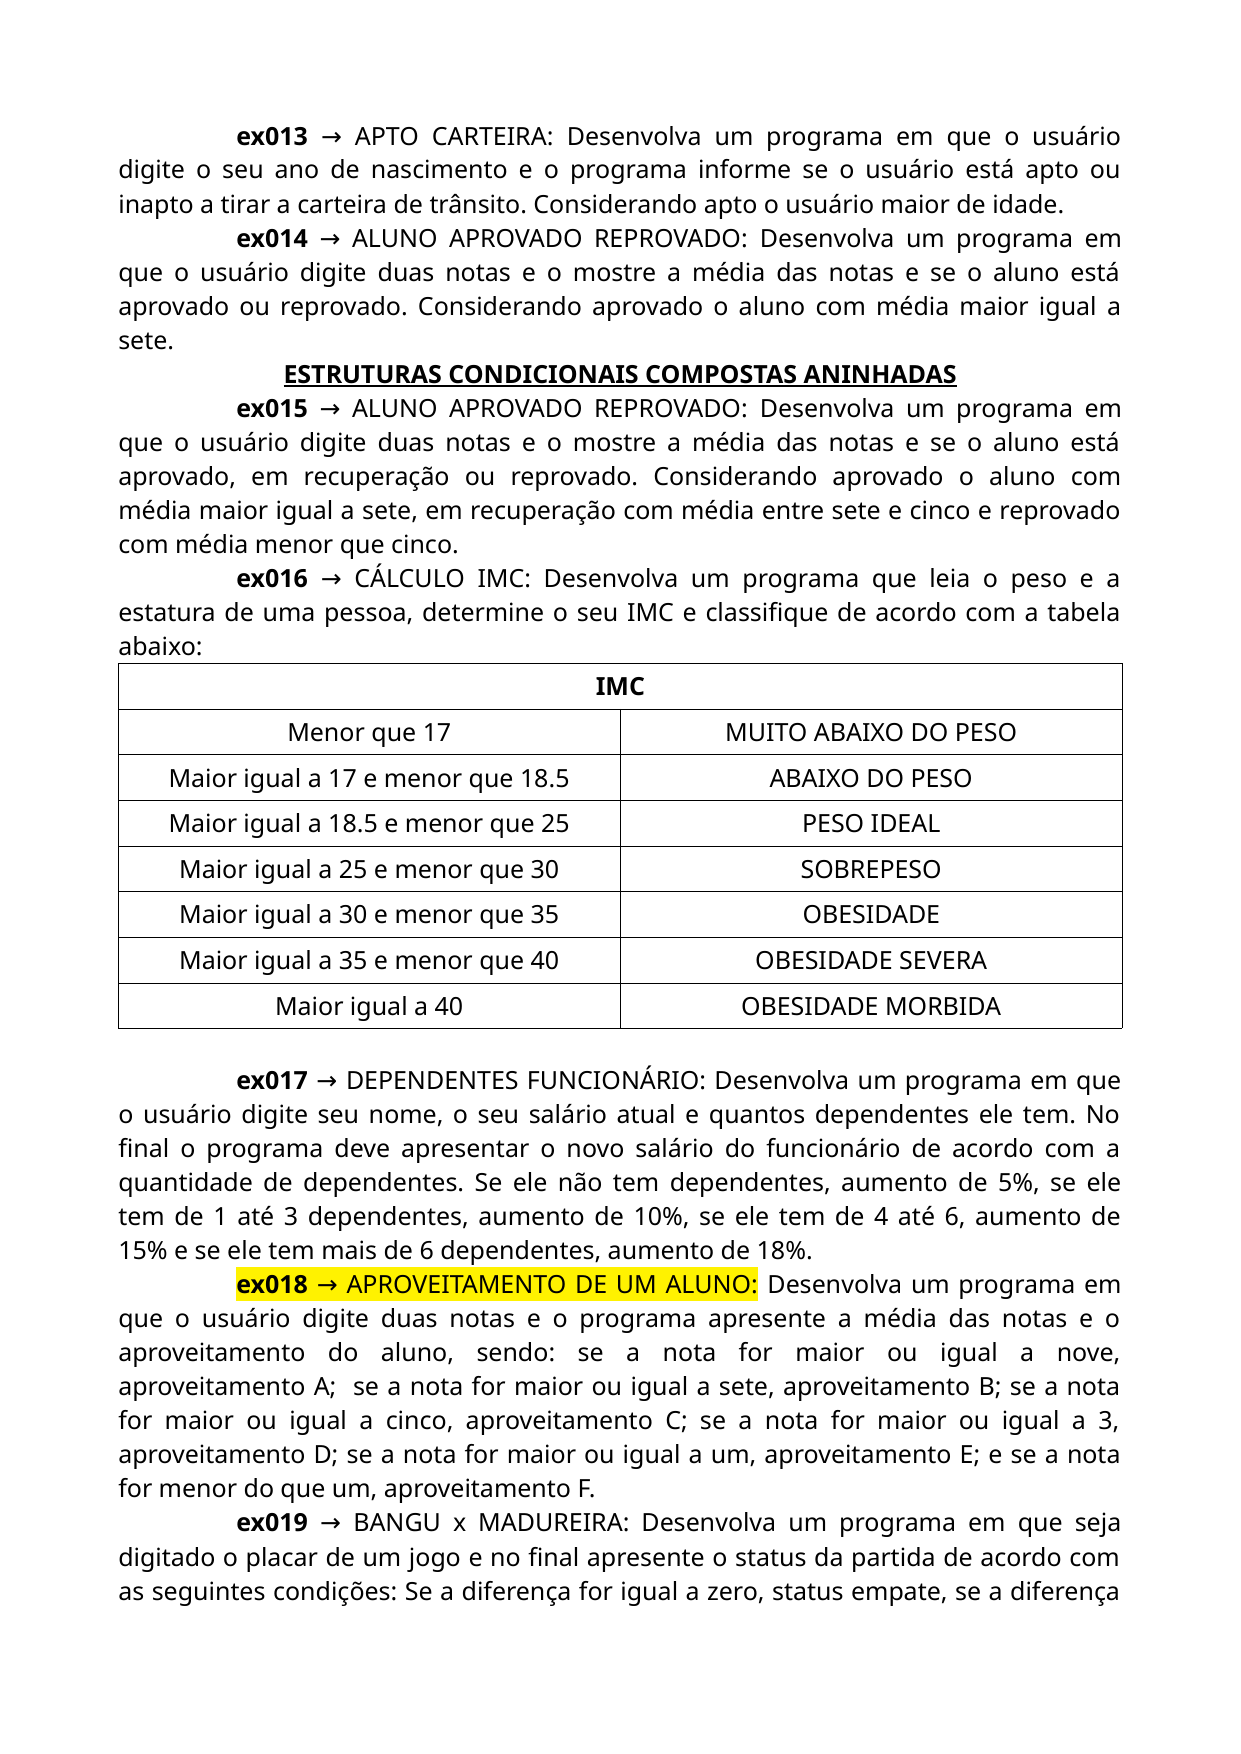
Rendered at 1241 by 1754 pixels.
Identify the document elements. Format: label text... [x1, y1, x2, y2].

text ex019 → BANGU x MADUREIRA: Desenvolva um programa em que seja digitado o placar de um jogo e no final apresente o status da partida de acordo com as seguintes condições: Se a diferença for igual a zero, status empate, se a diferença [118, 1505, 1122, 1607]
table_cell MUITO ABAIXO DO PESO [621, 710, 1122, 754]
table_cell Maior igual a 40 [119, 984, 620, 1028]
table_cell Menor que 17 [119, 710, 620, 754]
table_cell Maior igual a 30 e menor que 35 [119, 892, 620, 937]
table_cell Maior igual a 25 e menor que 30 [119, 847, 620, 891]
table_cell ABAIXO DO PESO [621, 755, 1122, 800]
table_header IMC [119, 664, 1122, 709]
table_cell Maior igual a 18.5 e menor que 25 [119, 801, 620, 846]
table_cell PESO IDEAL [621, 801, 1122, 846]
text ex018 → APROVEITAMENTO DE UM ALUNO: Desenvolva um programa em que o usuário digite duas notas e o programa apresente a média das notas e o aproveitamento do aluno, sendo: se a nota for maior ou igual a nove, aproveitamento A; se a nota for maior ou igual a sete, aproveitamento B; se a nota for maior ou igual a cinco, aproveitamento C; se a nota for maior ou igual a 3, aproveitamento D; se a nota for maior ou igual a um, aproveitamento E; e se a nota for menor do que um, aproveitamento F. [118, 1267, 1122, 1505]
text ESTRUTURAS CONDICIONAIS COMPOSTAS ANINHADAS [118, 357, 1122, 391]
text ex015 → ALUNO APROVADO REPROVADO: Desenvolva um programa em que o usuário digite duas notas e o mostre a média das notas e se o aluno está aprovado, em recuperação ou reprovado. Considerando aprovado o aluno com média maior igual a sete, em recuperação com média entre sete e cinco e reprovado com média menor que cinco. [118, 391, 1122, 561]
table_cell OBESIDADE [621, 892, 1122, 937]
text ex017 → DEPENDENTES FUNCIONÁRIO: Desenvolva um programa em que o usuário digite seu nome, o seu salário atual e quantos dependentes ele tem. No final o programa deve apresentar o novo salário do funcionário de acordo com a quantidade de dependentes. Se ele não tem dependentes, aumento de 5%, se ele tem de 1 até 3 dependentes, aumento de 10%, se ele tem de 4 até 6, aumento de 15% e se ele tem mais de 6 dependentes, aumento de 18%. [118, 1062, 1122, 1267]
text ex014 → ALUNO APROVADO REPROVADO: Desenvolva um programa em que o usuário digite duas notas e o mostre a média das notas e se o aluno está aprovado ou reprovado. Considerando aprovado o aluno com média maior igual a sete. [118, 220, 1122, 357]
table_cell Maior igual a 35 e menor que 40 [119, 938, 620, 982]
table_cell SOBREPESO [621, 847, 1122, 891]
text ex016 → CÁLCULO IMC: Desenvolva um programa que leia o peso e a estatura de uma pessoa, determine o seu IMC e classifique de acordo com a tabela abaixo: [118, 561, 1122, 663]
text ex013 → APTO CARTEIRA: Desenvolva um programa em que o usuário digite o seu ano de nascimento e o programa informe se o usuário está apto ou inapto a tirar a carteira de trânsito. Considerando apto o usuário maior de idade. [118, 118, 1122, 220]
table_cell OBESIDADE MORBIDA [621, 984, 1122, 1028]
table_cell OBESIDADE SEVERA [621, 938, 1122, 982]
table_cell Maior igual a 17 e menor que 18.5 [119, 755, 620, 800]
